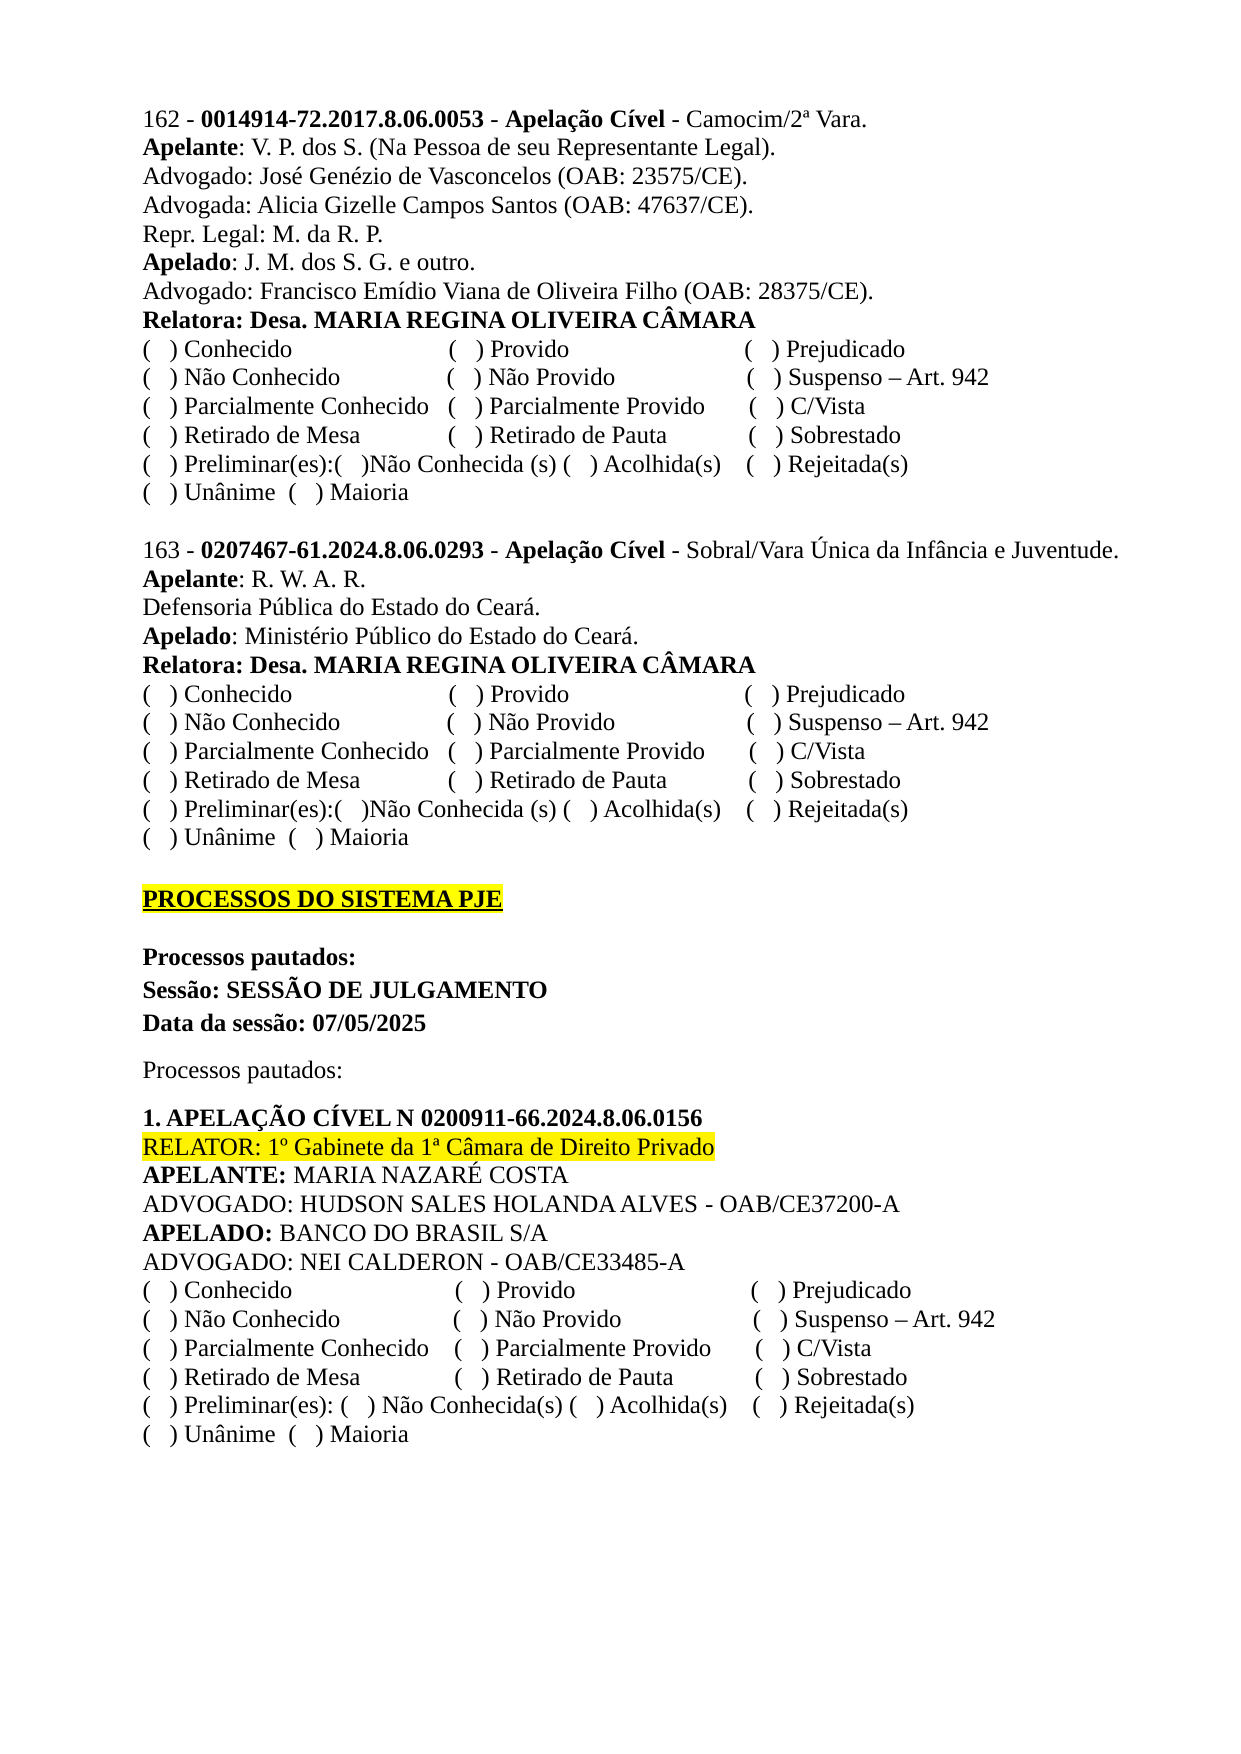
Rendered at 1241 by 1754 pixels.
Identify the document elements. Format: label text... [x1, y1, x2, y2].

text ( ) Parcialmente Conhecido ( ) Parcialmente Provido ( ) C/Vista [142, 1333, 1141, 1362]
text ( ) Preliminar(es):( )Não Conhecida (s) ( ) Acolhida(s) ( ) Rejeitada(s) [142, 449, 1158, 477]
text Advogado: Francisco Emídio Viana de Oliveira Filho (OAB: 28375/CE). [142, 276, 1141, 305]
text ( ) Conhecido ( ) Provido ( ) Prejudicado [142, 334, 1141, 362]
text ( ) Conhecido ( ) Provido ( ) Prejudicado [142, 679, 1141, 707]
text Apelado: J. M. dos S. G. e outro. [142, 247, 1141, 276]
text Apelante: V. P. dos S. (Na Pessoa de seu Representante Legal). [142, 132, 1141, 161]
text ( ) Unânime ( ) Maioria [142, 1419, 1141, 1506]
text ( ) Unânime ( ) Maioria [142, 822, 1141, 851]
text ( ) Retirado de Mesa ( ) Retirado de Pauta ( ) Sobrestado [142, 420, 1158, 449]
text ( ) Parcialmente Conhecido ( ) Parcialmente Provido ( ) C/Vista [142, 391, 1158, 420]
text Apelado: Ministério Público do Estado do Ceará. [142, 621, 1141, 650]
text Advogada: Alicia Gizelle Campos Santos (OAB: 47637/CE). [142, 190, 1141, 219]
text ( ) Preliminar(es): ( ) Não Conhecida(s) ( ) Acolhida(s) ( ) Rejeitada(s) [142, 1391, 1141, 1419]
text Repr. Legal: M. da R. P. [142, 219, 1141, 247]
text Processos pautados: [142, 942, 1141, 971]
text ( ) Preliminar(es):( )Não Conhecida (s) ( ) Acolhida(s) ( ) Rejeitada(s) [142, 794, 1141, 822]
text 163 - 0207467-61.2024.8.06.0293 - Apelação Cível - Sobral/Vara Única da Infância e Juventude. [142, 535, 1141, 564]
text ( ) Não Conhecido ( ) Não Provido ( ) Suspenso – Art. 942 [142, 1304, 1141, 1333]
text PROCESSOS DO SISTEMA PJE [142, 884, 1141, 913]
text Processos pautados: [142, 1055, 1141, 1084]
text ( ) Retirado de Mesa ( ) Retirado de Pauta ( ) Sobrestado [142, 1362, 1141, 1391]
text Data da sessão: 07/05/2025 [142, 1008, 1141, 1037]
text ( ) Unânime ( ) Maioria [142, 477, 1158, 506]
text Sessão: SESSÃO DE JULGAMENTO [142, 975, 1141, 1003]
text Apelante: R. W. A. R. [142, 564, 1141, 592]
text ( ) Não Conhecido ( ) Não Provido ( ) Suspenso – Art. 942 [142, 707, 1141, 736]
text 1. APELAÇÃO CÍVEL N 0200911-66.2024.8.06.0156 RELATOR: 1º Gabinete da 1ª Câmara de Direito Privado APELANTE: MARIA NAZARÉ COSTA ADVOGADO: HUDSON SALES HOLANDA ALVES - OAB/CE37200-A APELADO: BANCO DO BRASIL S/A ADVOGADO: NEI CALDERON - OAB/CE33485-A ( ) Conhecido ( ) Provido ( ) Prejudicado [142, 1103, 1141, 1304]
text Advogado: José Genézio de Vasconcelos (OAB: 23575/CE). [142, 161, 1141, 190]
text Defensoria Pública do Estado do Ceará. [142, 592, 1141, 621]
text ( ) Retirado de Mesa ( ) Retirado de Pauta ( ) Sobrestado [142, 765, 1141, 794]
text Relatora: Desa. MARIA REGINA OLIVEIRA CÂMARA [142, 305, 1141, 334]
text ( ) Parcialmente Conhecido ( ) Parcialmente Provido ( ) C/Vista [142, 736, 1141, 765]
text Relatora: Desa. MARIA REGINA OLIVEIRA CÂMARA [142, 650, 1141, 679]
text 162 - 0014914-72.2017.8.06.0053 - Apelação Cível - Camocim/2ª Vara. [142, 104, 1141, 132]
text ( ) Não Conhecido ( ) Não Provido ( ) Suspenso – Art. 942 [142, 362, 1158, 391]
